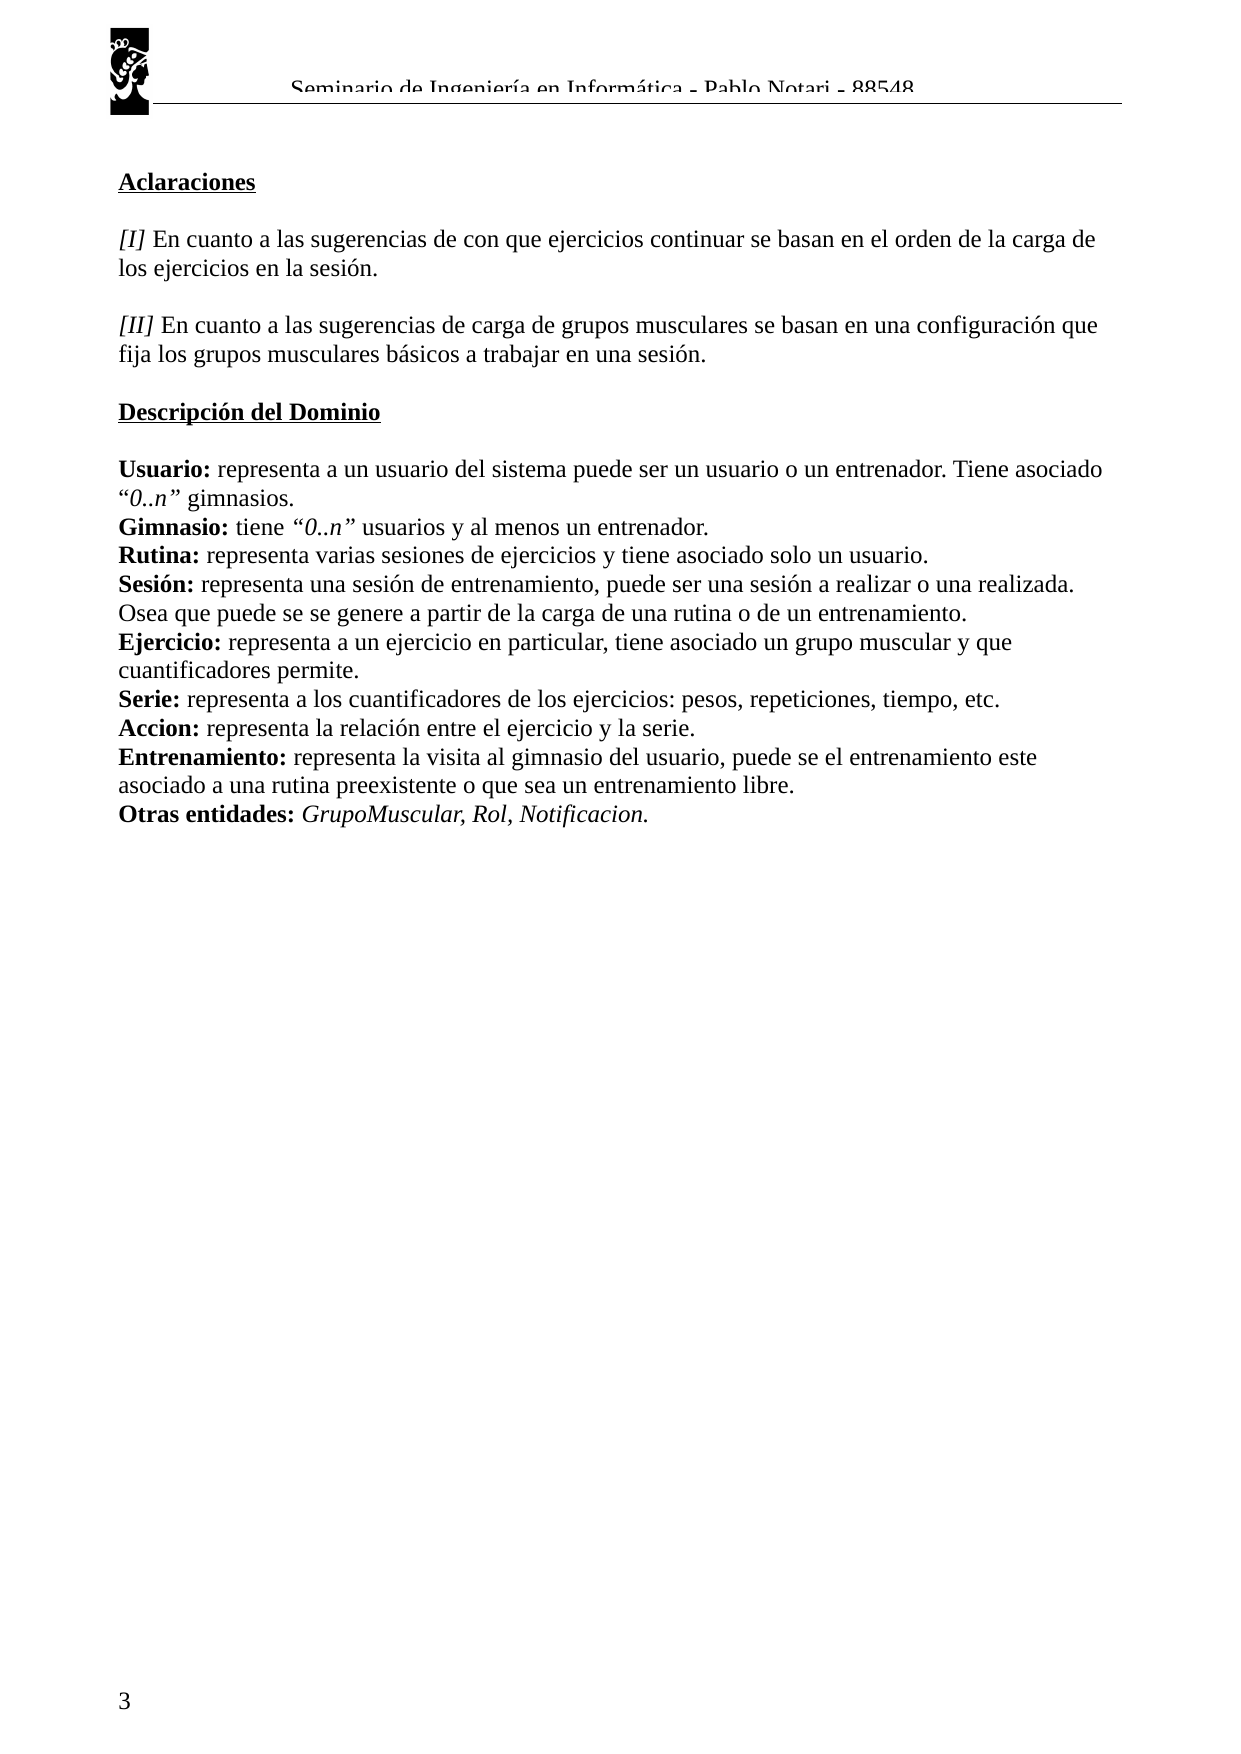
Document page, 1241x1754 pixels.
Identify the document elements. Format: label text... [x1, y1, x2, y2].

text Descripción del Dominio [118, 397, 1122, 425]
text [II] En cuanto a las sugerencias de carga de grupos musculares se basan en una configuración que fija los grupos musculares básicos a trabajar en una sesión. [118, 310, 1122, 368]
text Entrenamiento: representa la visita al gimnasio del usuario, puede se el entrenamiento este asociado a una rutina preexistente o que sea un entrenamiento libre. [118, 742, 1122, 799]
text Otras entidades: GrupoMuscular, Rol, Notificacion. [118, 799, 1122, 828]
text Usuario: representa a un usuario del sistema puede ser un usuario o un entrenador. Tiene asociado “0..n” gimnasios. [118, 454, 1122, 512]
text Accion: representa la relación entre el ejercicio y la serie. [118, 713, 1122, 742]
text Aclaraciones [118, 167, 1122, 195]
picture [106, 24, 153, 119]
text Rutina: representa varias sesiones de ejercicios y tiene asociado solo un usuario. [118, 540, 1122, 569]
text Serie: representa a los cuantificadores de los ejercicios: pesos, repeticiones, tiempo, etc. [118, 684, 1122, 713]
text [I] En cuanto a las sugerencias de con que ejercicios continuar se basan en el orden de la carga de los ejercicios en la sesión. [118, 224, 1122, 282]
text Ejercicio: representa a un ejercicio en particular, tiene asociado un grupo muscular y que cuantificadores permite. [118, 627, 1122, 684]
text Gimnasio: tiene “0..n” usuarios y al menos un entrenador. [118, 512, 1122, 540]
text Sesión: representa una sesión de entrenamiento, puede ser una sesión a realizar o una realizada. Osea que puede se se genere a partir de la carga de una rutina o de un entrenamiento. [118, 569, 1122, 627]
